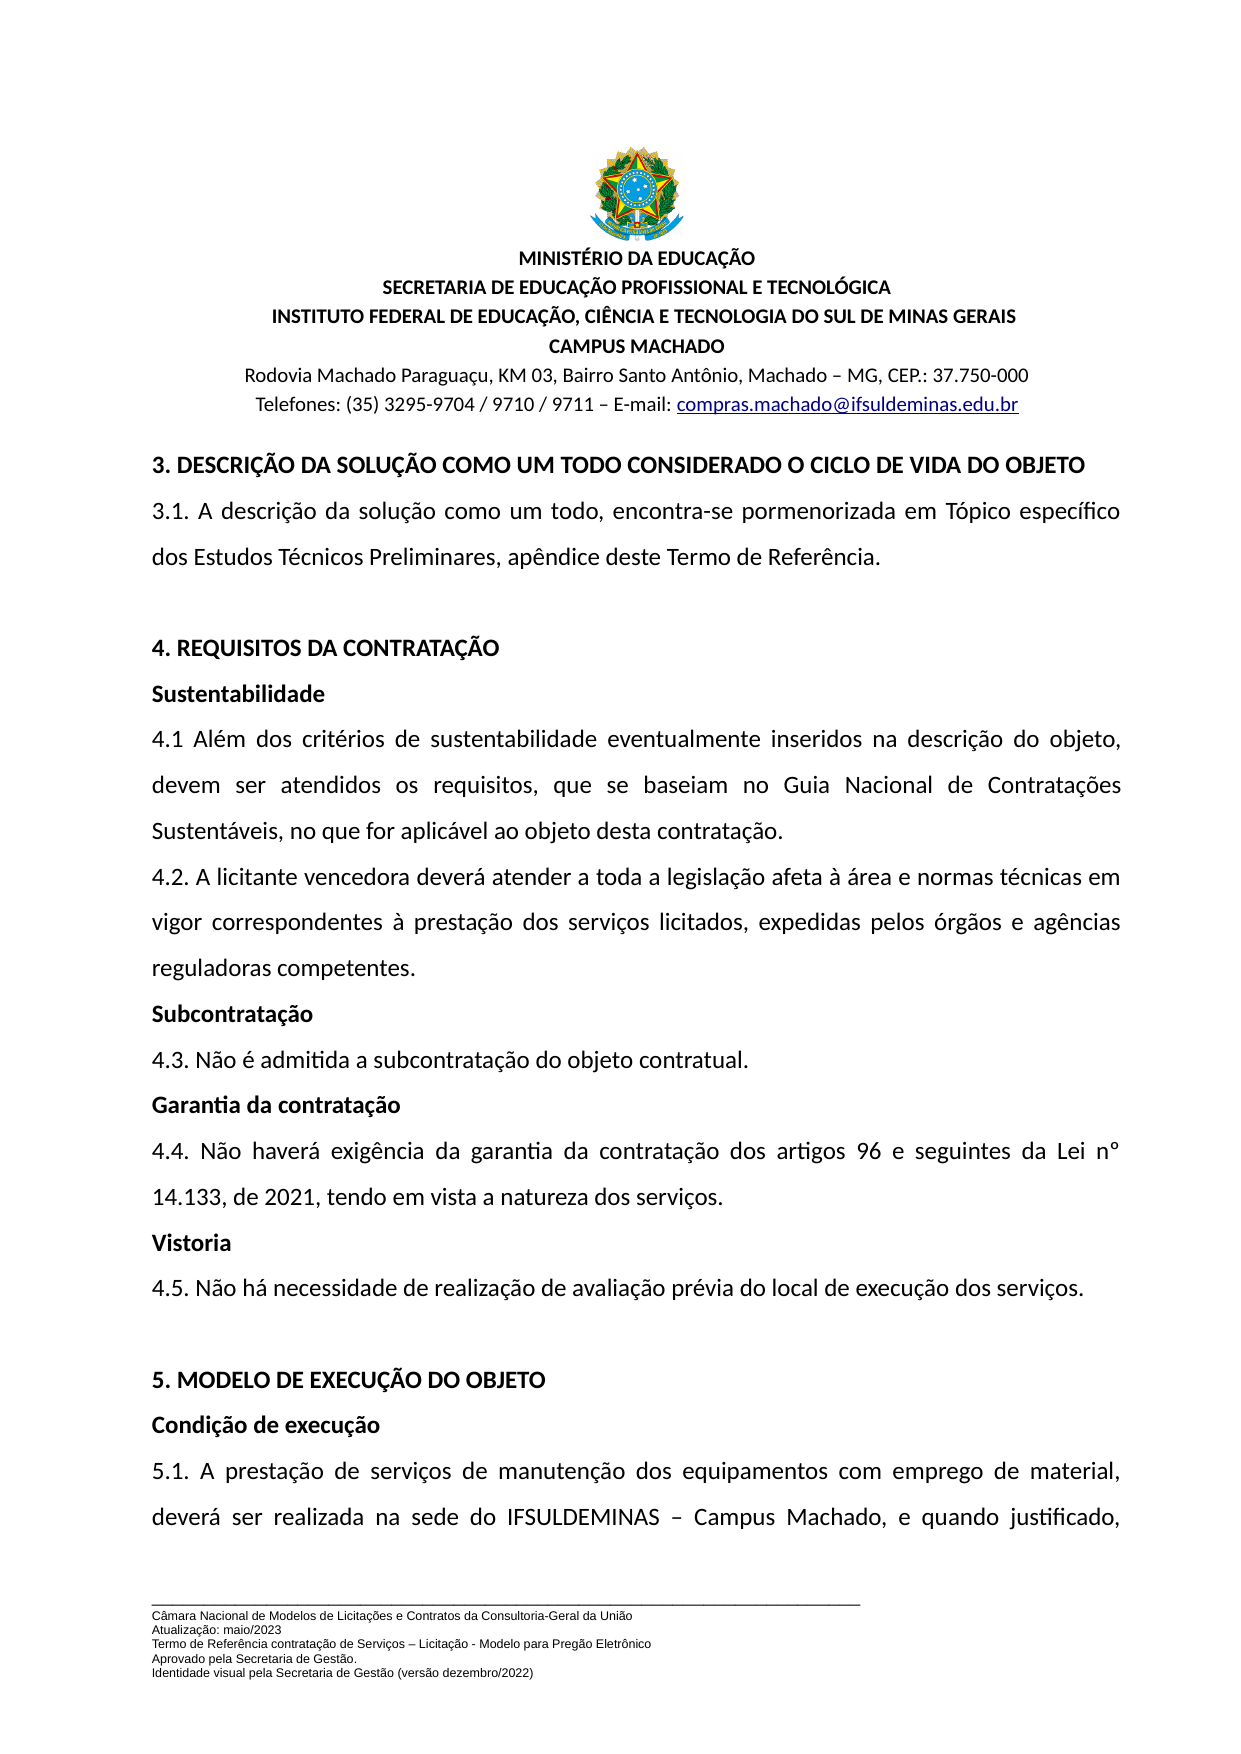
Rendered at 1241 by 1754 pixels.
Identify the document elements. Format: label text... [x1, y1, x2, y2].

text Subcontratação [152, 998, 1122, 1028]
text 3. DESCRIÇÃO DA SOLUÇÃO COMO UM TODO CONSIDERADO O CICLO DE VIDA DO OBJETO [152, 449, 1122, 480]
text 4.5. Não há necessidade de realização de avaliação prévia do local de execução dos serviços. [152, 1272, 1122, 1303]
text Garantia da contratação [152, 1089, 1122, 1120]
text 5.1. A prestação de serviços de manutenção dos equipamentos com emprego de material, deverá ser realizada na sede do IFSULDEMINAS – Campus Machado, e quando justificado, [152, 1455, 1122, 1532]
text 3.1. A descrição da solução como um todo, encontra-se pormenorizada em Tópico específico dos Estudos Técnicos Preliminares, apêndice deste Termo de Referência. [152, 495, 1122, 571]
text 4. REQUISITOS DA CONTRATAÇÃO [152, 632, 1122, 663]
picture [652, 219, 684, 241]
picture [590, 147, 684, 241]
text Vistoria [152, 1227, 1122, 1257]
text 4.1 Além dos critérios de sustentabilidade eventualmente inseridos na descrição do objeto, devem ser atendidos os requisitos, que se baseiam no Guia Nacional de Contratações Sustentáveis, no que for aplicável ao objeto desta contratação. [152, 724, 1122, 846]
picture [656, 223, 665, 228]
text 4.2. A licitante vencedora deverá atender a toda a legislação afeta à área e normas técnicas em vigor correspondentes à prestação dos serviços licitados, expedidas pelos órgãos e agências reguladoras competentes. [152, 861, 1122, 983]
text 4.3. Não é admitida a subcontratação do objeto contratual. [152, 1044, 1122, 1074]
text 4.4. Não haverá exigência da garantia da contratação dos artigos 96 e seguintes da Lei nº 14.133, de 2021, tendo em vista a natureza dos serviços. [152, 1135, 1122, 1211]
picture [630, 236, 645, 241]
text Condição de execução [152, 1409, 1122, 1440]
text Sustentabilidade [152, 678, 1122, 708]
text 5. MODELO DE EXECUÇÃO DO OBJETO [152, 1364, 1122, 1394]
